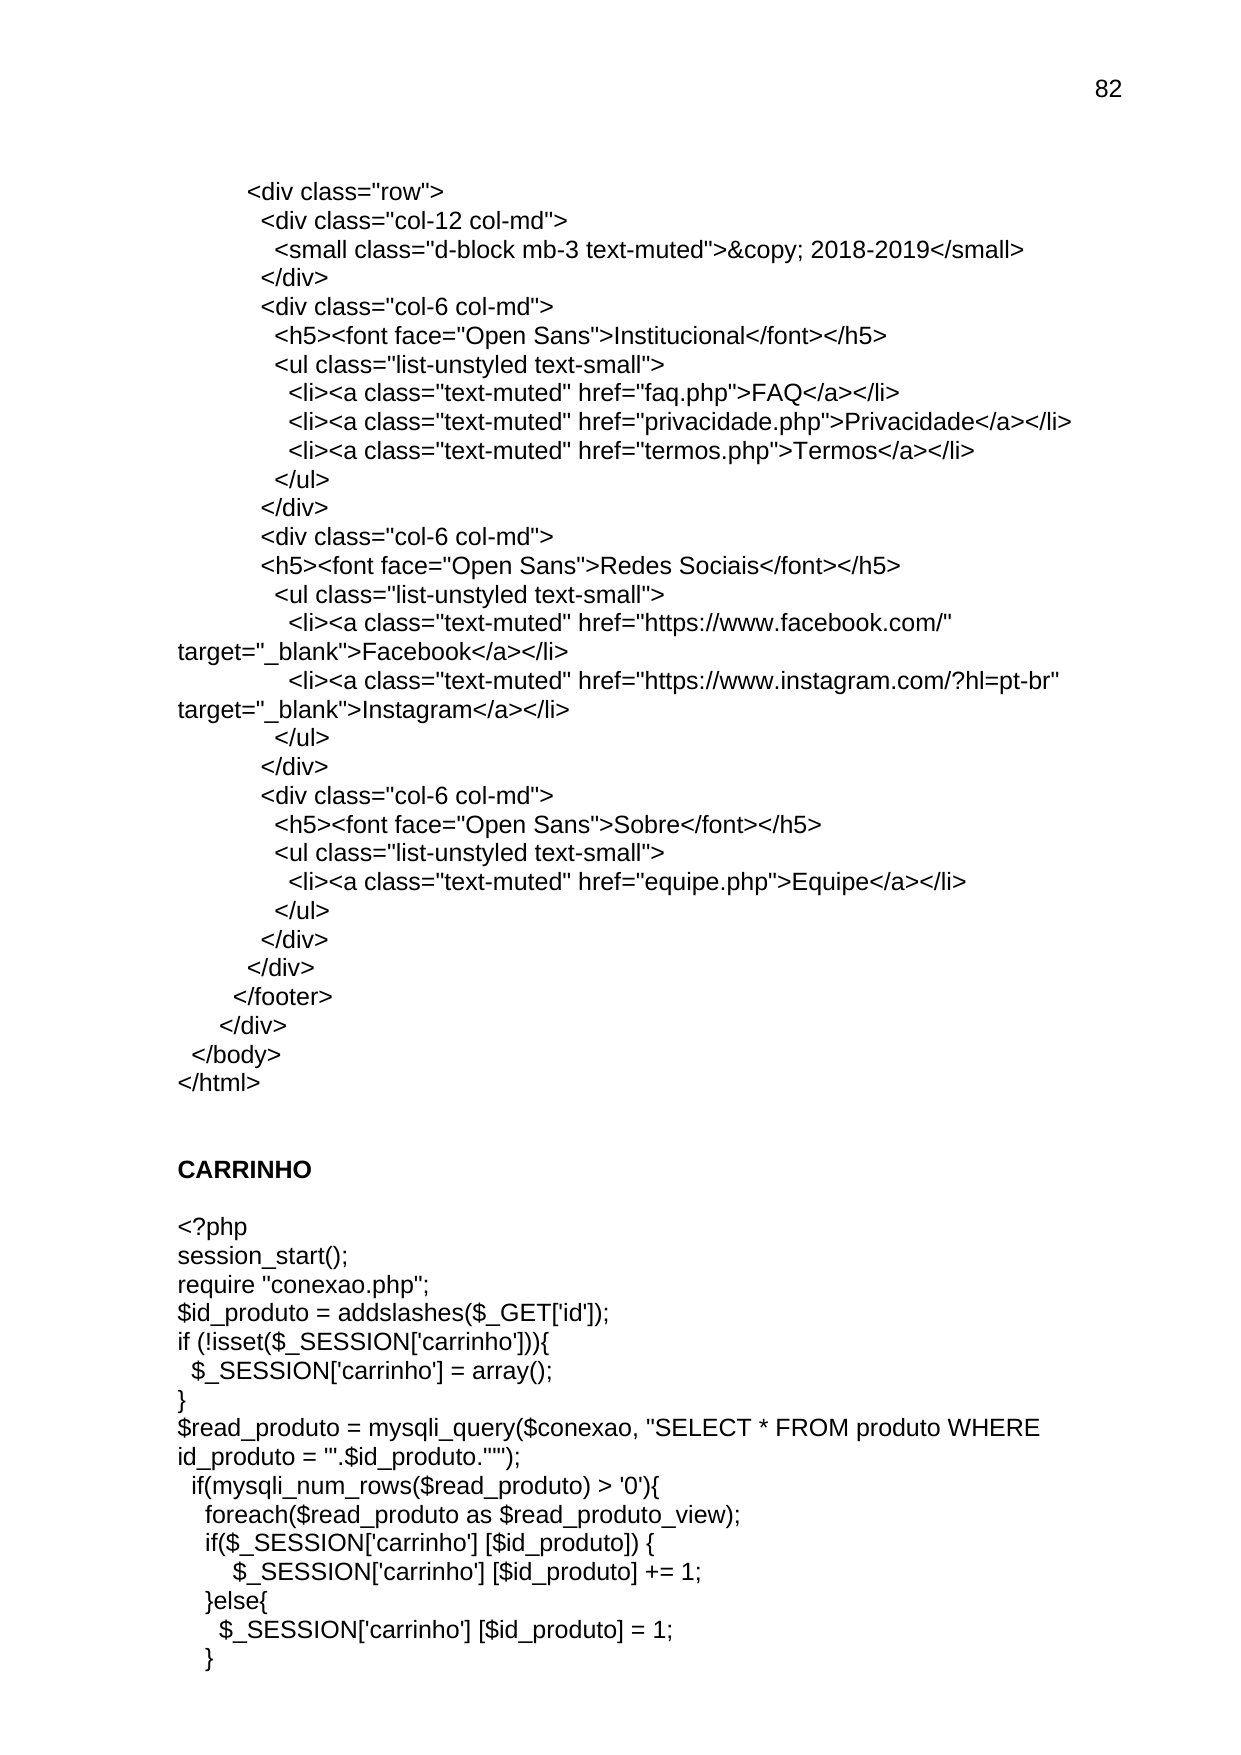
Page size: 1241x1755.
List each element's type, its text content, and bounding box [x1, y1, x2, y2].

text session_start(); [177, 1241, 1122, 1270]
text <div class="col-6 col-md"> [177, 292, 1122, 321]
text </ul> [177, 896, 1122, 925]
text $_SESSION['carrinho'] = array(); [177, 1356, 1122, 1385]
text }else{ [177, 1586, 1122, 1615]
text <div class="col-6 col-md"> [177, 781, 1122, 810]
text </html> [177, 1068, 1122, 1097]
text <h5><font face="Open Sans">Sobre</font></h5> [177, 810, 1122, 838]
text </ul> [177, 723, 1122, 752]
text <li><a class="text-muted" href="https://www.instagram.com/?hl=pt-br" target="_blank">Instagram</a></li> [177, 666, 1122, 723]
text </div> [177, 493, 1122, 522]
text </ul> [177, 465, 1122, 493]
text if($_SESSION['carrinho'] [$id_produto]) { [177, 1528, 1122, 1557]
text </body> [177, 1040, 1122, 1068]
text <div class="row"> [177, 177, 1122, 206]
text <li><a class="text-muted" href="privacidade.php">Privacidade</a></li> [177, 407, 1122, 436]
text <h5><font face="Open Sans">Redes Sociais</font></h5> [177, 551, 1122, 580]
text </div> [177, 752, 1122, 781]
text } [177, 1385, 1122, 1413]
text $_SESSION['carrinho'] [$id_produto] += 1; [177, 1557, 1122, 1586]
text <h5><font face="Open Sans">Institucional</font></h5> [177, 321, 1122, 350]
text if (!isset($_SESSION['carrinho'])){ [177, 1327, 1122, 1356]
text </footer> [177, 982, 1122, 1011]
text <li><a class="text-muted" href="https://www.facebook.com/" target="_blank">Facebook</a></li> [177, 608, 1122, 666]
text <li><a class="text-muted" href="faq.php">FAQ</a></li> [177, 378, 1122, 407]
text $read_produto = mysqli_query($conexao, "SELECT * FROM produto WHERE id_produto = '".$id_produto."'"); [177, 1413, 1122, 1471]
text <ul class="list-unstyled text-small"> [177, 838, 1122, 867]
text <ul class="list-unstyled text-small"> [177, 580, 1122, 608]
text <li><a class="text-muted" href="termos.php">Termos</a></li> [177, 436, 1122, 465]
text <div class="col-6 col-md"> [177, 522, 1122, 551]
text </div> [177, 953, 1122, 982]
text } [177, 1643, 1122, 1672]
text </div> [177, 925, 1122, 953]
text $_SESSION['carrinho'] [$id_produto] = 1; [177, 1615, 1122, 1643]
text <ul class="list-unstyled text-small"> [177, 350, 1122, 378]
text require "conexao.php"; [177, 1270, 1122, 1298]
text CARRINHO [177, 1155, 1122, 1183]
text </div> [177, 1011, 1122, 1040]
text </div> [177, 263, 1122, 292]
text <small class="d-block mb-3 text-muted">&copy; 2018-2019</small> [177, 235, 1122, 263]
text if(mysqli_num_rows($read_produto) > '0'){ [177, 1471, 1122, 1500]
text <div class="col-12 col-md"> [177, 206, 1122, 235]
text <li><a class="text-muted" href="equipe.php">Equipe</a></li> [177, 867, 1122, 896]
text <?php [177, 1212, 1122, 1241]
text foreach($read_produto as $read_produto_view); [177, 1500, 1122, 1528]
text $id_produto = addslashes($_GET['id']); [177, 1298, 1122, 1327]
